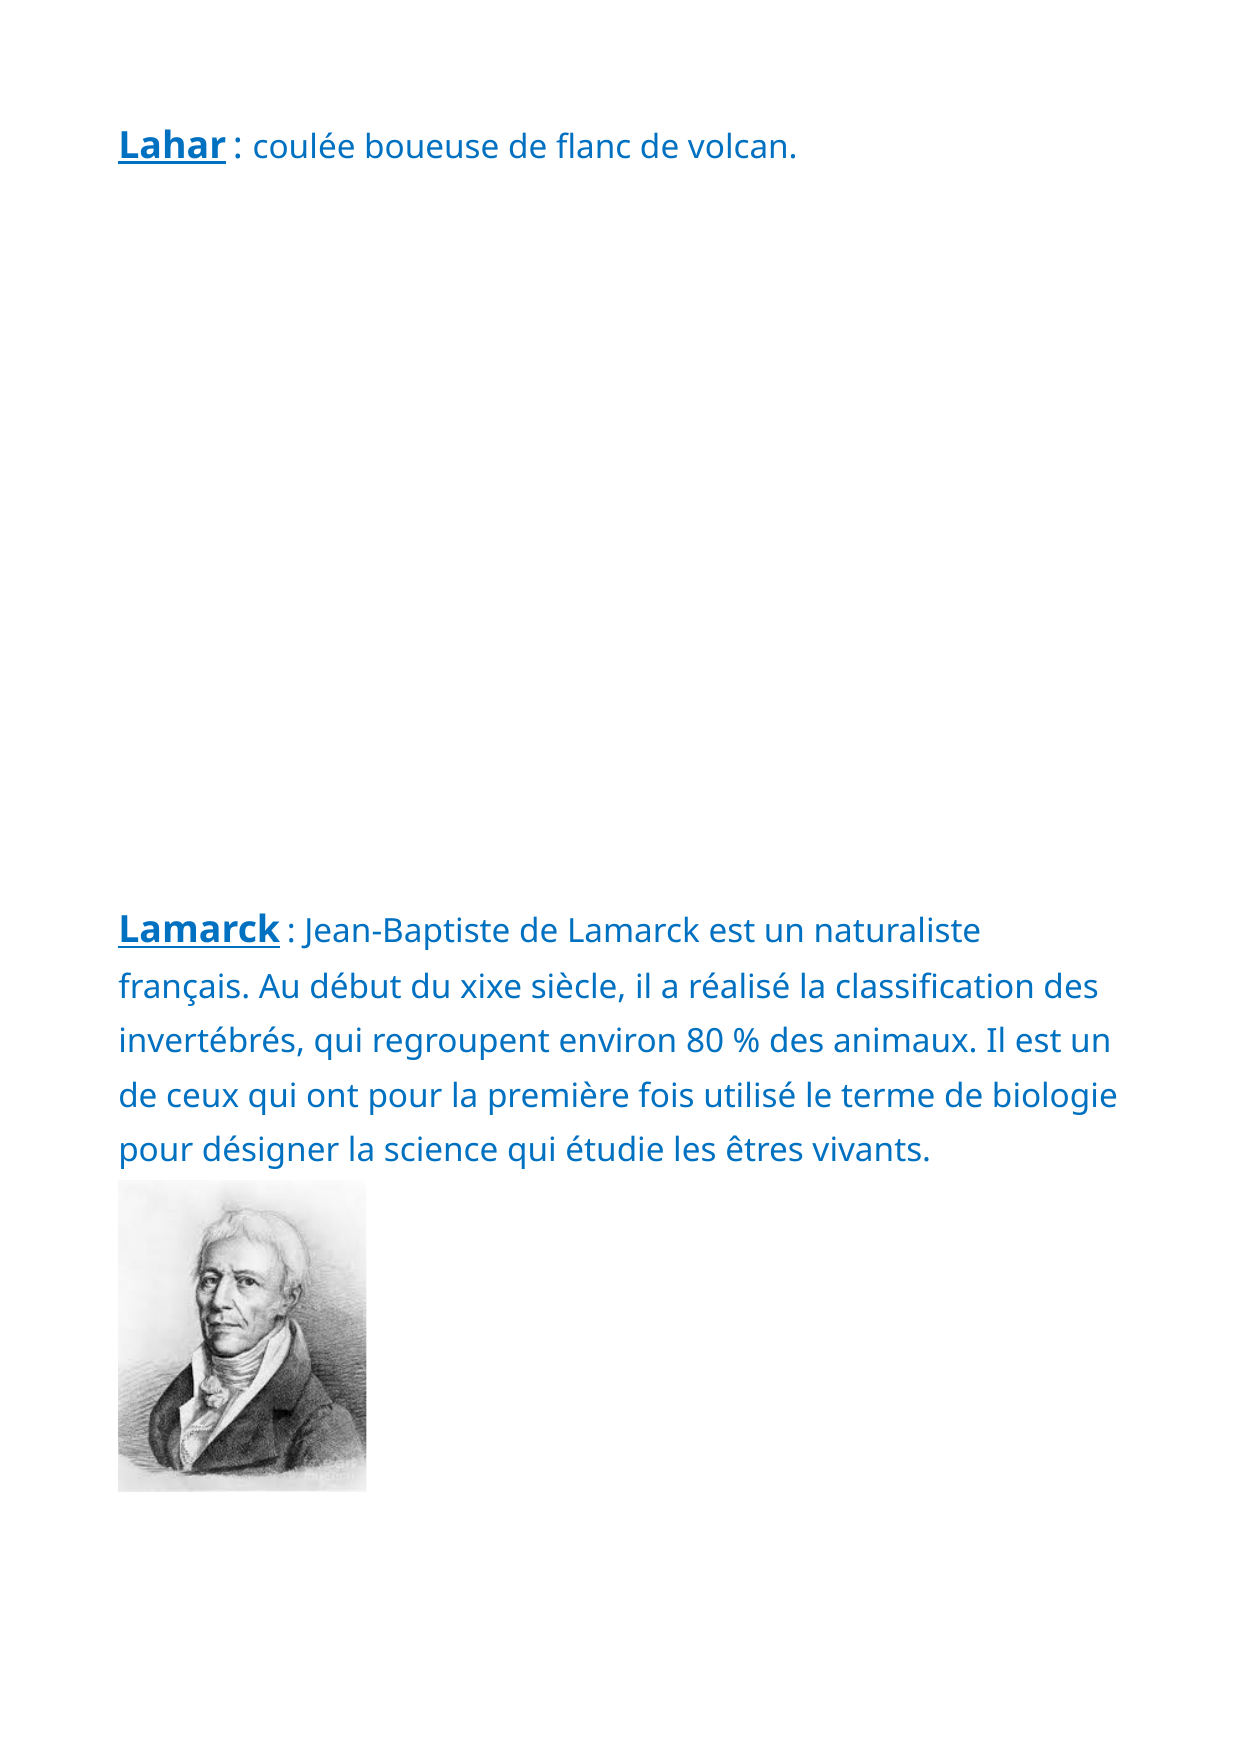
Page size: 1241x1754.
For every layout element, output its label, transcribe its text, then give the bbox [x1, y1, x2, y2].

text Lamarck : Jean-Baptiste de Lamarck est un naturaliste français. Au début du xixe siècle, il a réalisé la classification des invertébrés, qui regroupent environ 80 % des animaux. Il est un de ceux qui ont pour la première fois utilisé le terme de biologie pour désigner la science qui étudie les êtres vivants. [118, 903, 1122, 1172]
picture [118, 1180, 367, 1492]
text Lahar : coulée boueuse de flanc de volcan. [118, 118, 1122, 169]
